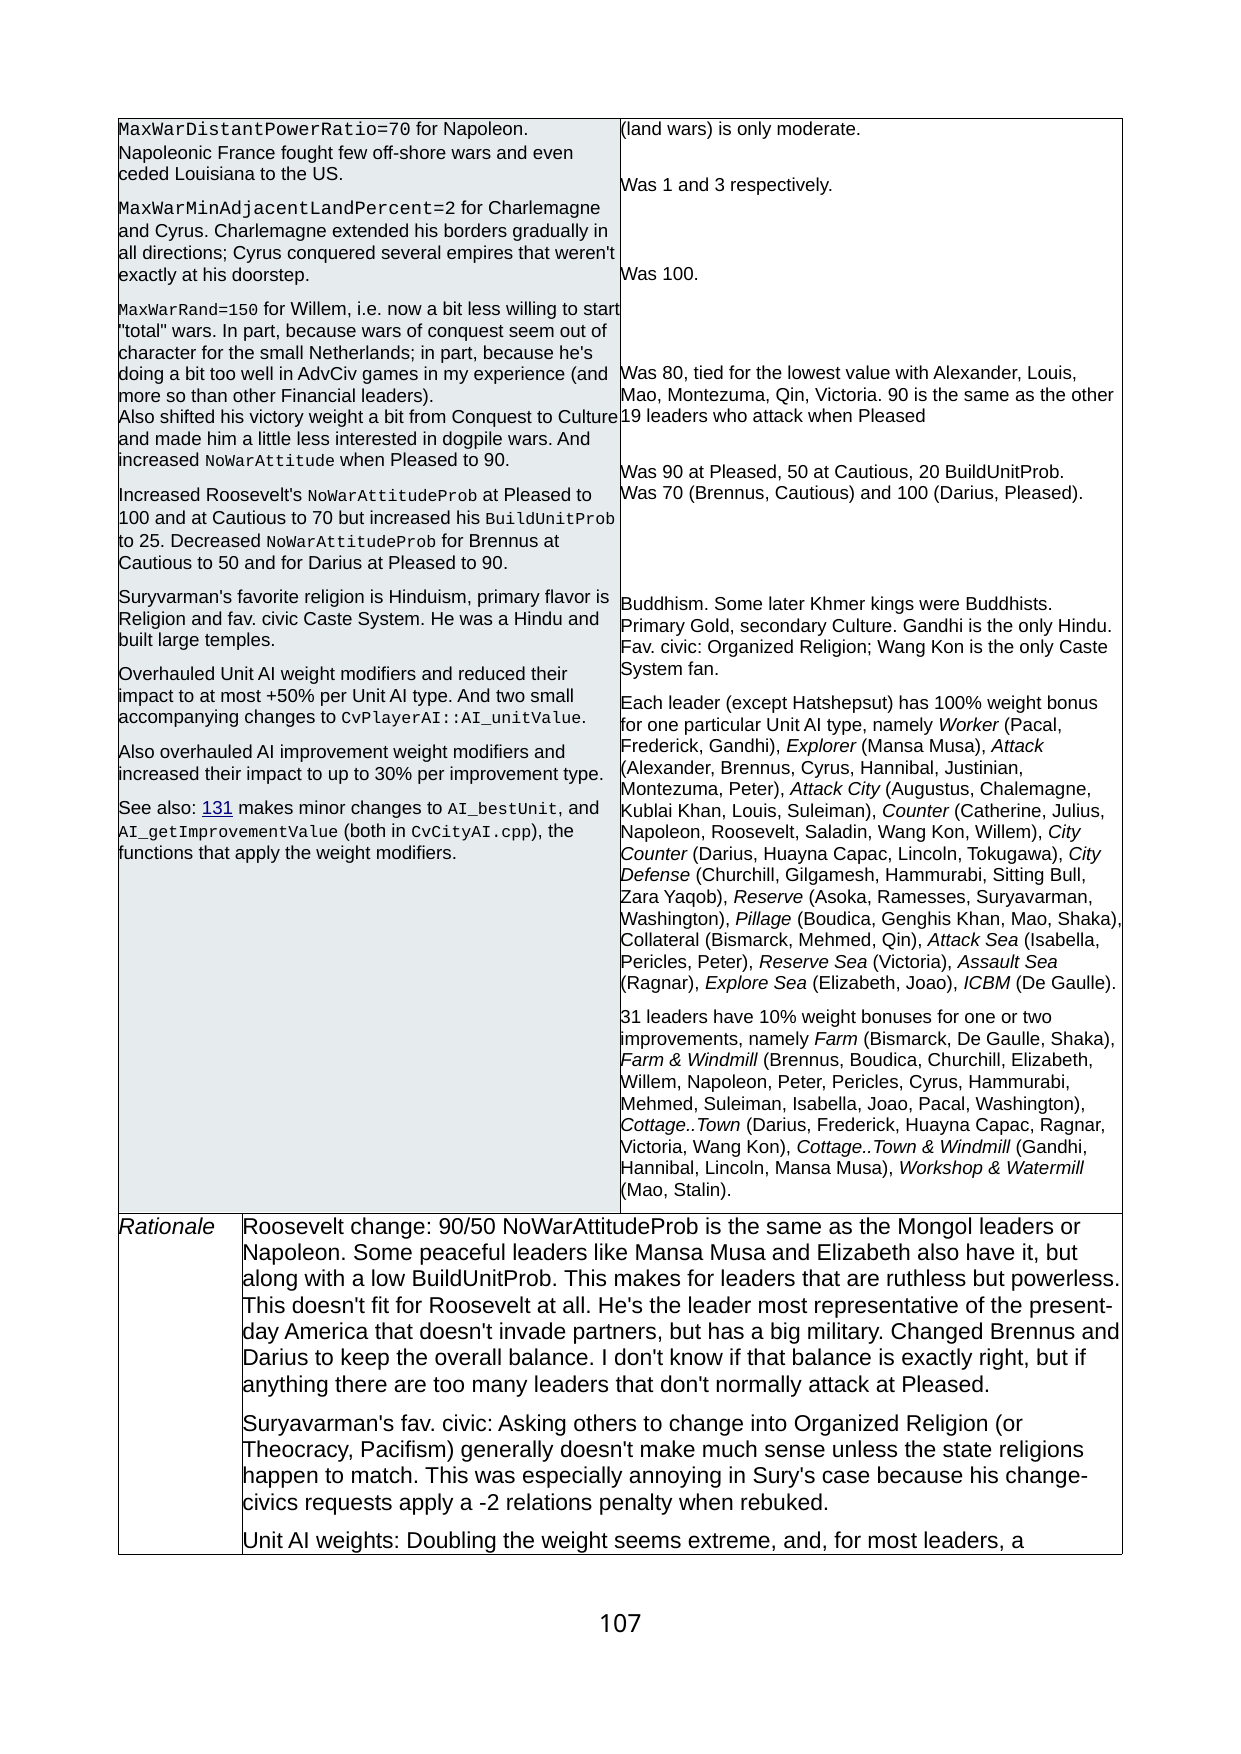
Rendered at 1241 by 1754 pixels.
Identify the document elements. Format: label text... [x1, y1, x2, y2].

table_cell (land wars) is only moderate. Was 1 and 3 respectively. Was 100. Was 80, tied for the lowest value with Alexander, Louis, Mao, Montezuma, Qin, Victoria. 90 is the same as the other 19 leaders who attack when Pleased Was 90 at Pleased, 50 at Cautious, 20 BuildUnitProb. Was 70 (Brennus, Cautious) and 100 (Darius, Pleased). Buddhism. Some later Khmer kings were Buddhists. Primary Gold, secondary Culture. Gandhi is the only Hindu. Fav. civic: Organized Religion; Wang Kon is the only Caste System fan. Each leader (except Hatshepsut) has 100% weight bonus for one particular Unit AI type, namely Worker (Pacal, Frederick, Gandhi), Explorer (Mansa Musa), Attack (Alexander, Brennus, Cyrus, Hannibal, Justinian, Montezuma, Peter), Attack City (Augustus, Chalemagne, Kublai Khan, Louis, Suleiman), Counter (Catherine, Julius, Napoleon, Roosevelt, Saladin, Wang Kon, Willem), City Counter (Darius, Huayna Capac, Lincoln, Tokugawa), City Defense (Churchill, Gilgamesh, Hammurabi, Sitting Bull, Zara Yaqob), Reserve (Asoka, Ramesses, Suryavarman, Washington), Pillage (Boudica, Genghis Khan, Mao, Shaka), Collateral (Bismarck, Mehmed, Qin), Attack Sea (Isabella, Pericles, Peter), Reserve Sea (Victoria), Assault Sea (Ragnar), Explore Sea (Elizabeth, Joao), ICBM (De Gaulle). 31 leaders have 10% weight bonuses for one or two improvements, namely Farm (Bismarck, De Gaulle, Shaka), Farm & Windmill (Brennus, Boudica, Churchill, Elizabeth, Willem, Napoleon, Peter, Pericles, Cyrus, Hammurabi, Mehmed, Suleiman, Isabella, Joao, Pacal, Washington), Cottage..Town (Darius, Frederick, Huayna Capac, Ragnar, Victoria, Wang Kon), Cottage..Town & Windmill (Gandhi, Hannibal, Lincoln, Mansa Musa), Workshop & Watermill (Mao, Stalin). [621, 119, 1122, 1212]
table_cell MaxWarDistantPowerRatio=70 for Napoleon. Napoleonic France fought few off-shore wars and even ceded Louisiana to the US. MaxWarMinAdjacentLandPercent=2 for Charlemagne and Cyrus. Charlemagne extended his borders gradually in all directions; Cyrus conquered several empires that weren't exactly at his doorstep. MaxWarRand=150 for Willem, i.e. now a bit less willing to start "total" wars. In part, because wars of conquest seem out of character for the small Netherlands; in part, because he's doing a bit too well in AdvCiv games in my experience (and more so than other Financial leaders). Also shifted his victory weight a bit from Conquest to Culture and made him a little less interested in dogpile wars. And increased NoWarAttitude when Pleased to 90. Increased Roosevelt's NoWarAttitudeProb at Pleased to 100 and at Cautious to 70 but increased his Build­UnitProb to 25. Decreased NoWarAttitudeProb for Brennus at Cautious to 50 and for Darius at Pleased to 90. Suryvarman's favorite religion is Hinduism, primary flavor is Religion and fav. civic Caste System. He was a Hindu and built large temples. Overhauled Unit AI weight modifiers and reduced their impact to at most +50% per Unit AI type. And two small accompanying changes to CvPlayerAI::AI_unitValue. Also overhauled AI improvement weight modifiers and increased their impact to up to 30% per improvement type. See also: 131 makes minor changes to AI_bestUnit, and AI_getImprovementValue (both in CvCityAI.cpp), the functions that apply the weight modifiers. [119, 119, 620, 1212]
table_cell Rationale [119, 1214, 242, 1554]
table_cell Roosevelt change: 90/50 NoWarAttitudeProb is the same as the Mongol leaders or Napoleon. Some peaceful leaders like Mansa Musa and Elizabeth also have it, but along with a low BuildUnitProb. This makes for leaders that are ruthless but powerless. This doesn't fit for Roosevelt at all. He's the leader most representative of the present-day America that doesn't invade partners, but has a big military. Changed Brennus and Darius to keep the overall balance. I don't know if that balance is exactly right, but if anything there are too many leaders that don't normally attack at Pleased. Suryavarman's fav. civic: Asking others to change into Organized Religion (or Theocracy, Pacifism) generally doesn't make much sense unless the state religions happen to match. This was especially annoying in Sury's case because his change-civics requests apply a -2 relations penalty when rebuked. Unit AI weights: Doubling the weight seems extreme, and, for most leaders, a [243, 1214, 1122, 1554]
